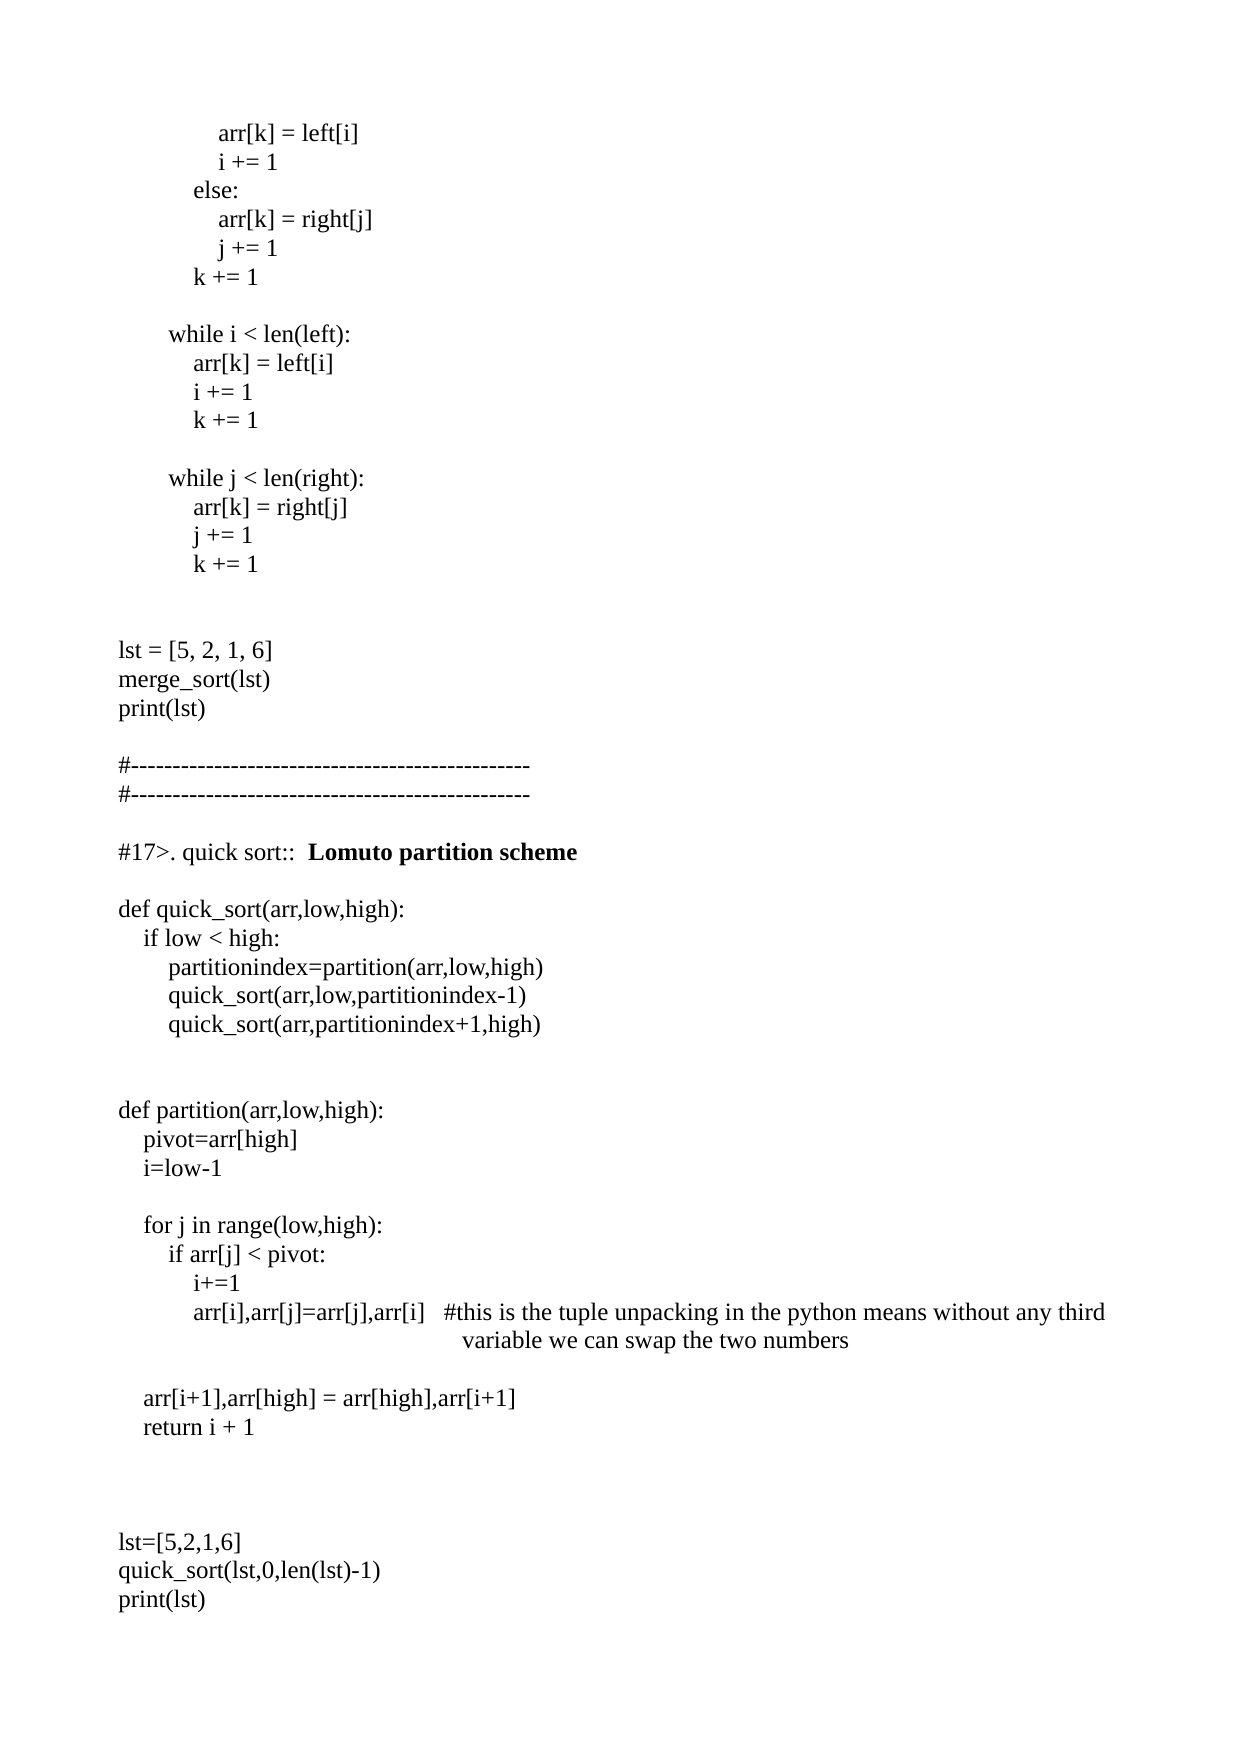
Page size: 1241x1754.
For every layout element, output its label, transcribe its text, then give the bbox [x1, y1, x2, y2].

text if low < high: [118, 923, 1122, 952]
text #17>. quick sort:: Lomuto partition scheme [118, 837, 1122, 866]
text quick_sort(arr,partitionindex+1,high) [118, 1009, 1122, 1038]
text else: [118, 176, 1122, 204]
text print(lst) [118, 1584, 1122, 1613]
text def quick_sort(arr,low,high): [118, 894, 1122, 923]
text partitionindex=partition(arr,low,high) [118, 952, 1122, 981]
text quick_sort(lst,0,len(lst)-1) [118, 1556, 1122, 1584]
text lst=[5,2,1,6] [118, 1527, 1122, 1556]
text arr[k] = left[i] [118, 118, 1122, 147]
text print(lst) [118, 693, 1122, 722]
text j += 1 [118, 233, 1122, 262]
text arr[k] = left[i] [118, 348, 1122, 377]
text arr[i],arr[j]=arr[j],arr[i] #this is the tuple unpacking in the python means without any third [118, 1297, 1122, 1326]
text k += 1 [118, 549, 1122, 578]
text merge_sort(lst) [118, 664, 1122, 693]
text return i + 1 [118, 1412, 1122, 1441]
text while i < len(left): [118, 319, 1122, 348]
text lst = [5, 2, 1, 6] [118, 636, 1122, 664]
text arr[k] = right[j] [118, 204, 1122, 233]
text arr[k] = right[j] [118, 492, 1122, 521]
text k += 1 [118, 262, 1122, 291]
text i=low-1 [118, 1153, 1122, 1182]
text def partition(arr,low,high): [118, 1096, 1122, 1124]
text for j in range(low,high): [118, 1211, 1122, 1239]
text i += 1 [118, 147, 1122, 176]
text if arr[j] < pivot: [118, 1239, 1122, 1268]
text i+=1 [118, 1268, 1122, 1297]
text quick_sort(arr,low,partitionindex-1) [118, 981, 1122, 1009]
text k += 1 [118, 406, 1122, 434]
text while j < len(right): [118, 463, 1122, 492]
text variable we can swap the two numbers [118, 1326, 1122, 1354]
text pivot=arr[high] [118, 1124, 1122, 1153]
text #------------------------------------------------ [118, 779, 1122, 808]
text #------------------------------------------------ [118, 751, 1122, 779]
text i += 1 [118, 377, 1122, 406]
text arr[i+1],arr[high] = arr[high],arr[i+1] [118, 1383, 1122, 1412]
text j += 1 [118, 521, 1122, 549]
